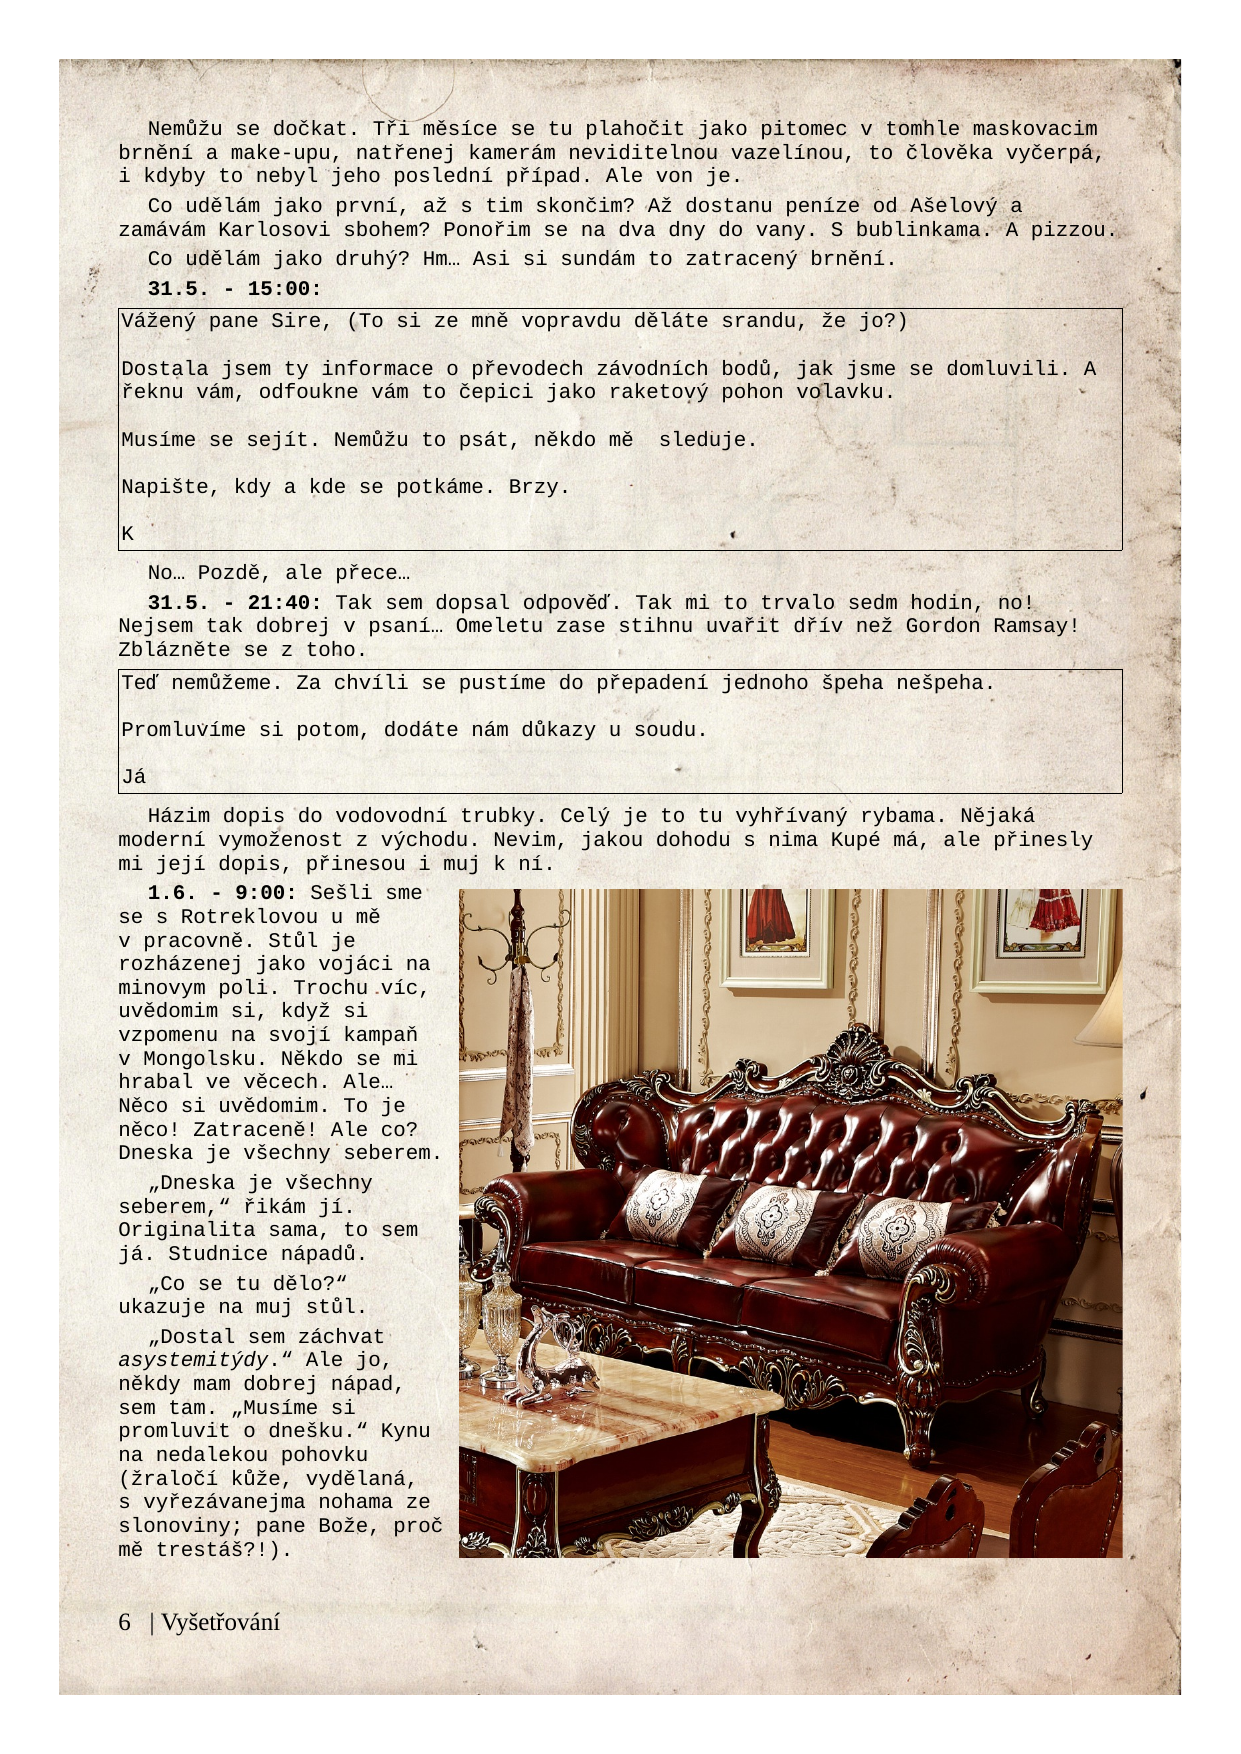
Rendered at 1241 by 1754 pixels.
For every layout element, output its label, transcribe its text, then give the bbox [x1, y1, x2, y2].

text 31.5. - 15:00: [118, 278, 1122, 301]
text Nemůžu se dočkat. Tři měsíce se tu plahočit jako pitomec v tomhle maskovacim brnění a make-upu, natřenej kamerám neviditelnou vazelínou, to člověka vyčerpá, i kdyby to nebyl jeho poslední případ. Ale von je. [118, 118, 1122, 189]
picture [474, 889, 1123, 1558]
text Teď nemůžeme. Za chvíli se pustíme do přepadení jednoho špeha nešpeha. [119, 670, 1122, 692]
text Co udělám jako druhý? Hm… Asi si sundám to zatracený brnění. [118, 248, 1122, 272]
text „Dostal sem záchvat asystemitýdy.“ Ale jo, někdy mam dobrej nápad, sem tam. „Musíme si promluvit o dnešku.“ Kynu na nedalekou pohovku (žraločí kůže, vydělaná, s vyřezávanejma nohama ze slonoviny; pane Bože, proč mě trestáš?!). [118, 1326, 1122, 1562]
text Napište, kdy a kde se potkáme. Brzy. [119, 473, 1122, 497]
text Já [119, 763, 1122, 793]
text „Dneska je všechny seberem,“ řikám jí. Originalita sama, to sem já. Studnice nápadů. [118, 1172, 474, 1267]
text Dostala jsem ty informace o převodech závodních bodů, jak jsme se domluvili. A [119, 355, 1122, 378]
text 31.5. - 21:40: Tak sem dopsal odpověď. Tak mi to trvalo sedm hodin, no! Nejsem tak dobrej v psaní… Omeletu zase stihnu uvařit dřív než Gordon Ramsay! Zblázněte se z toho. [118, 592, 1122, 663]
text 1.6. - 9:00: Sešli sme se s Rotreklovou u mě v pracovně. Stůl je rozházenej jako vojáci na minovym poli. Trochu víc, uvědomim si, když si vzpomenu na svojí kampaň v Mongolsku. Někdo se mi hrabal ve věcech. Ale… Něco si uvědomim. To je něco! Zatraceně! Ale co? Dneska je všechny seberem. [118, 882, 1122, 1166]
text Musíme se sejít. Nemůžu to psát, někdo mě sleduje. [119, 426, 1122, 449]
text Promluvíme si potom, dodáte nám důkazy u soudu. [119, 716, 1122, 740]
text řeknu vám, odfoukne vám to čepici jako raketový pohon volavku. [119, 378, 1122, 402]
text Vážený pane Sire, (To si ze mně vopravdu děláte srandu, že jo?) [119, 309, 1122, 331]
text Co udělám jako první, až s tim skončim? Až dostanu peníze od Ašelový a zamávám Karlosovi sbohem? Ponořim se na dva dny do vany. S bublinkama. A pizzou. [118, 195, 1122, 242]
text No… Pozdě, ale přece… [118, 562, 1122, 586]
text K [119, 520, 1122, 550]
text „Co se tu dělo?“ ukazuje na muj stůl. [118, 1272, 474, 1320]
text Házim dopis do vodovodní trubky. Celý je to tu vyhřívaný rybama. Nějaká moderní vymoženost z východu. Nevim, jakou dohodu s nima Kupé má, ale přinesly mi její dopis, přinesou i muj k ní. [118, 805, 1122, 876]
